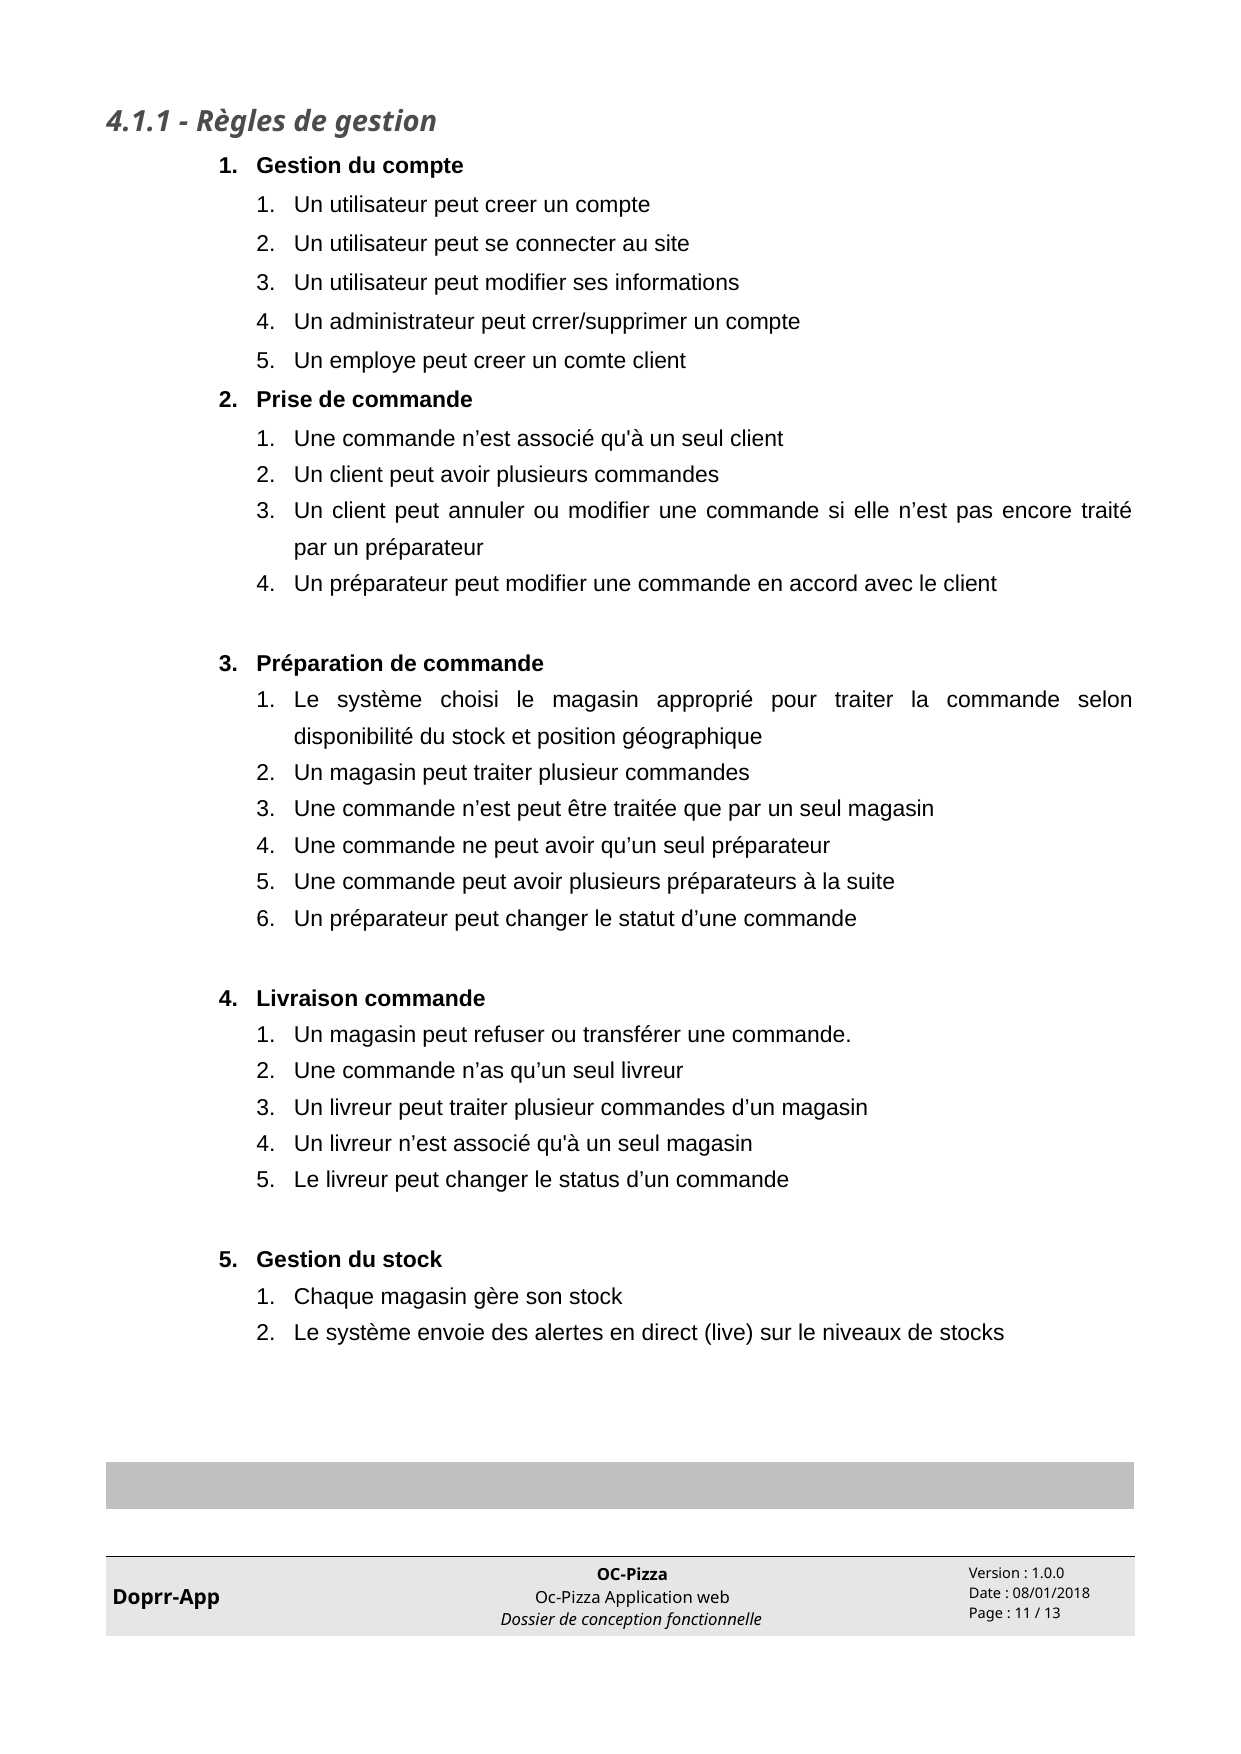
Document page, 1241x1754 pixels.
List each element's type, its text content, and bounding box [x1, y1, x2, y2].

list Un employe peut creer un comte client [256, 347, 1134, 373]
list Une commande ne peut avoir qu’un seul préparateur [256, 832, 1134, 858]
list Un administrateur peut crrer/supprimer un compte [256, 308, 1134, 334]
list Chaque magasin gère son stock [256, 1283, 1134, 1309]
list Un livreur n’est associé qu'à un seul magasin [256, 1130, 1134, 1156]
list Livraison commande [219, 984, 1134, 1011]
list Une commande n’est peut être traitée que par un seul magasin [256, 795, 1134, 822]
list Un utilisateur peut modifier ses informations [256, 269, 1134, 295]
list Un préparateur peut modifier une commande en accord avec le client [256, 570, 1134, 596]
list Le livreur peut changer le status d’un commande [256, 1166, 1134, 1193]
list Un magasin peut refuser ou transférer une commande. [256, 1021, 1134, 1047]
subtitle Règles de gestion [106, 100, 1134, 140]
list Un client peut annuler ou modifier une commande si elle n’est pas encore traité par un préparateur [256, 497, 1134, 560]
list Un client peut avoir plusieurs commandes [256, 461, 1134, 487]
list Une commande n’as qu’un seul livreur [256, 1057, 1134, 1084]
list Un utilisateur peut creer un compte [256, 191, 1134, 218]
list Gestion du compte [219, 152, 1134, 179]
list Un préparateur peut changer le statut d’une commande [256, 904, 1134, 931]
list Un magasin peut traiter plusieur commandes [256, 759, 1134, 785]
list Un livreur peut traiter plusieur commandes d’un magasin [256, 1094, 1134, 1120]
list Prise de commande [219, 386, 1134, 412]
list Le système choisi le magasin approprié pour traiter la commande selon disponibilité du stock et position géographique [256, 686, 1134, 749]
list Le système envoie des alertes en direct (live) sur le niveaux de stocks [256, 1319, 1134, 1346]
list Gestion du stock [219, 1246, 1134, 1273]
list Une commande peut avoir plusieurs préparateurs à la suite [256, 868, 1134, 894]
list Préparation de commande [219, 650, 1134, 676]
list Un utilisateur peut se connecter au site [256, 230, 1134, 257]
list Une commande n’est associé qu'à un seul client [256, 424, 1134, 451]
